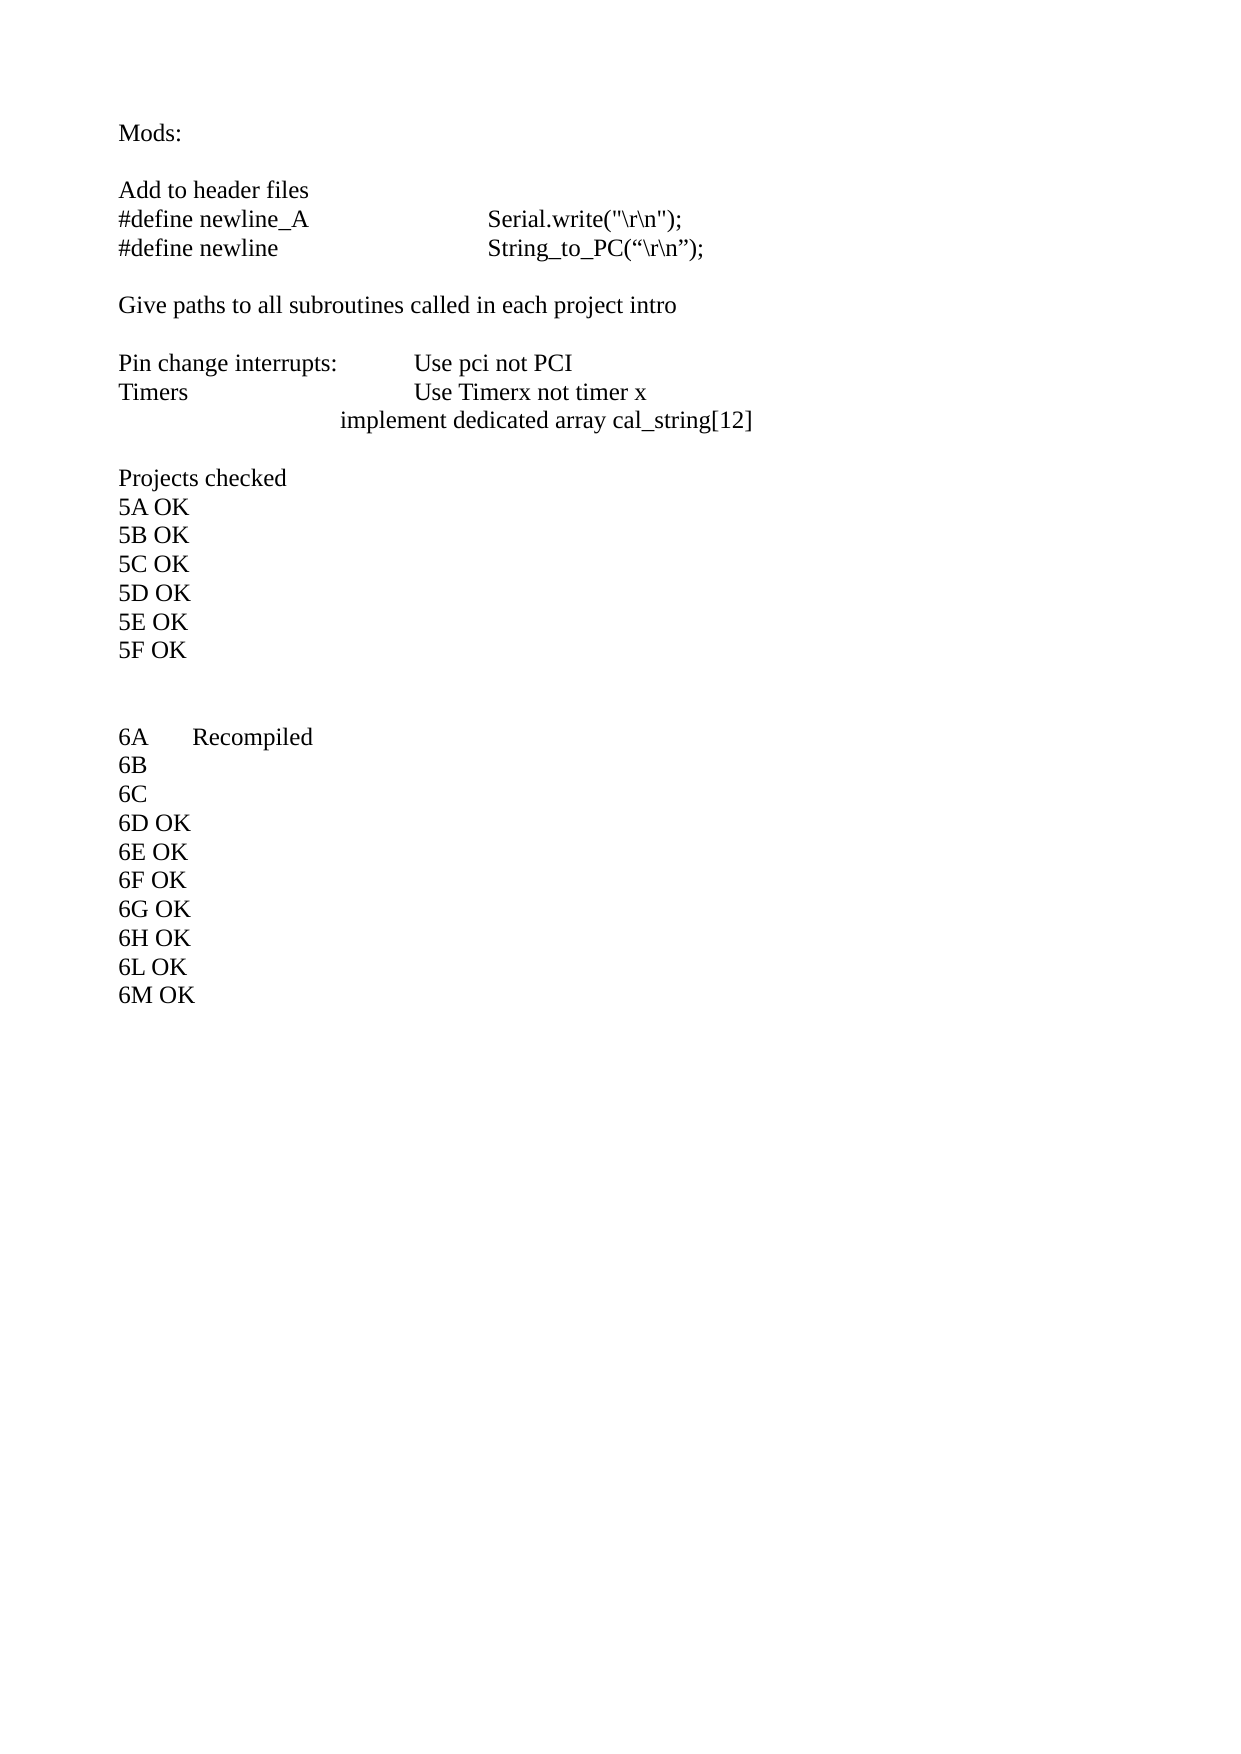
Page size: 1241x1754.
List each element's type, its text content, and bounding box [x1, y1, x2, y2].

text 6D OK [118, 808, 1122, 837]
text Timers Use Timerx not timer x [118, 377, 1122, 406]
text #define newline String_to_PC(“\r\n”); [118, 233, 1122, 262]
text Mods: [118, 118, 1122, 147]
text 6C [118, 779, 1122, 808]
text 5F OK [118, 636, 1122, 664]
text Pin change interrupts: Use pci not PCI [118, 348, 1122, 377]
text 6F OK [118, 866, 1122, 894]
text #define newline_A Serial.write("\r\n"); [118, 204, 1122, 233]
text 6H OK [118, 923, 1122, 952]
text 6A Recompiled [118, 722, 1122, 751]
text 6B [118, 751, 1122, 779]
text Add to header files [118, 176, 1122, 204]
text 6G OK [118, 894, 1122, 923]
text 5B OK [118, 521, 1122, 549]
text 6L OK [118, 952, 1122, 981]
text 5E OK [118, 607, 1122, 636]
text 6M OK [118, 981, 1122, 1009]
text Projects checked [118, 463, 1122, 492]
text 5C OK [118, 549, 1122, 578]
text 6E OK [118, 837, 1122, 866]
text implement dedicated array cal_string[12] [118, 406, 1122, 434]
text 5A OK [118, 492, 1122, 521]
text Give paths to all subroutines called in each project intro [118, 291, 1122, 319]
text 5D OK [118, 578, 1122, 607]
